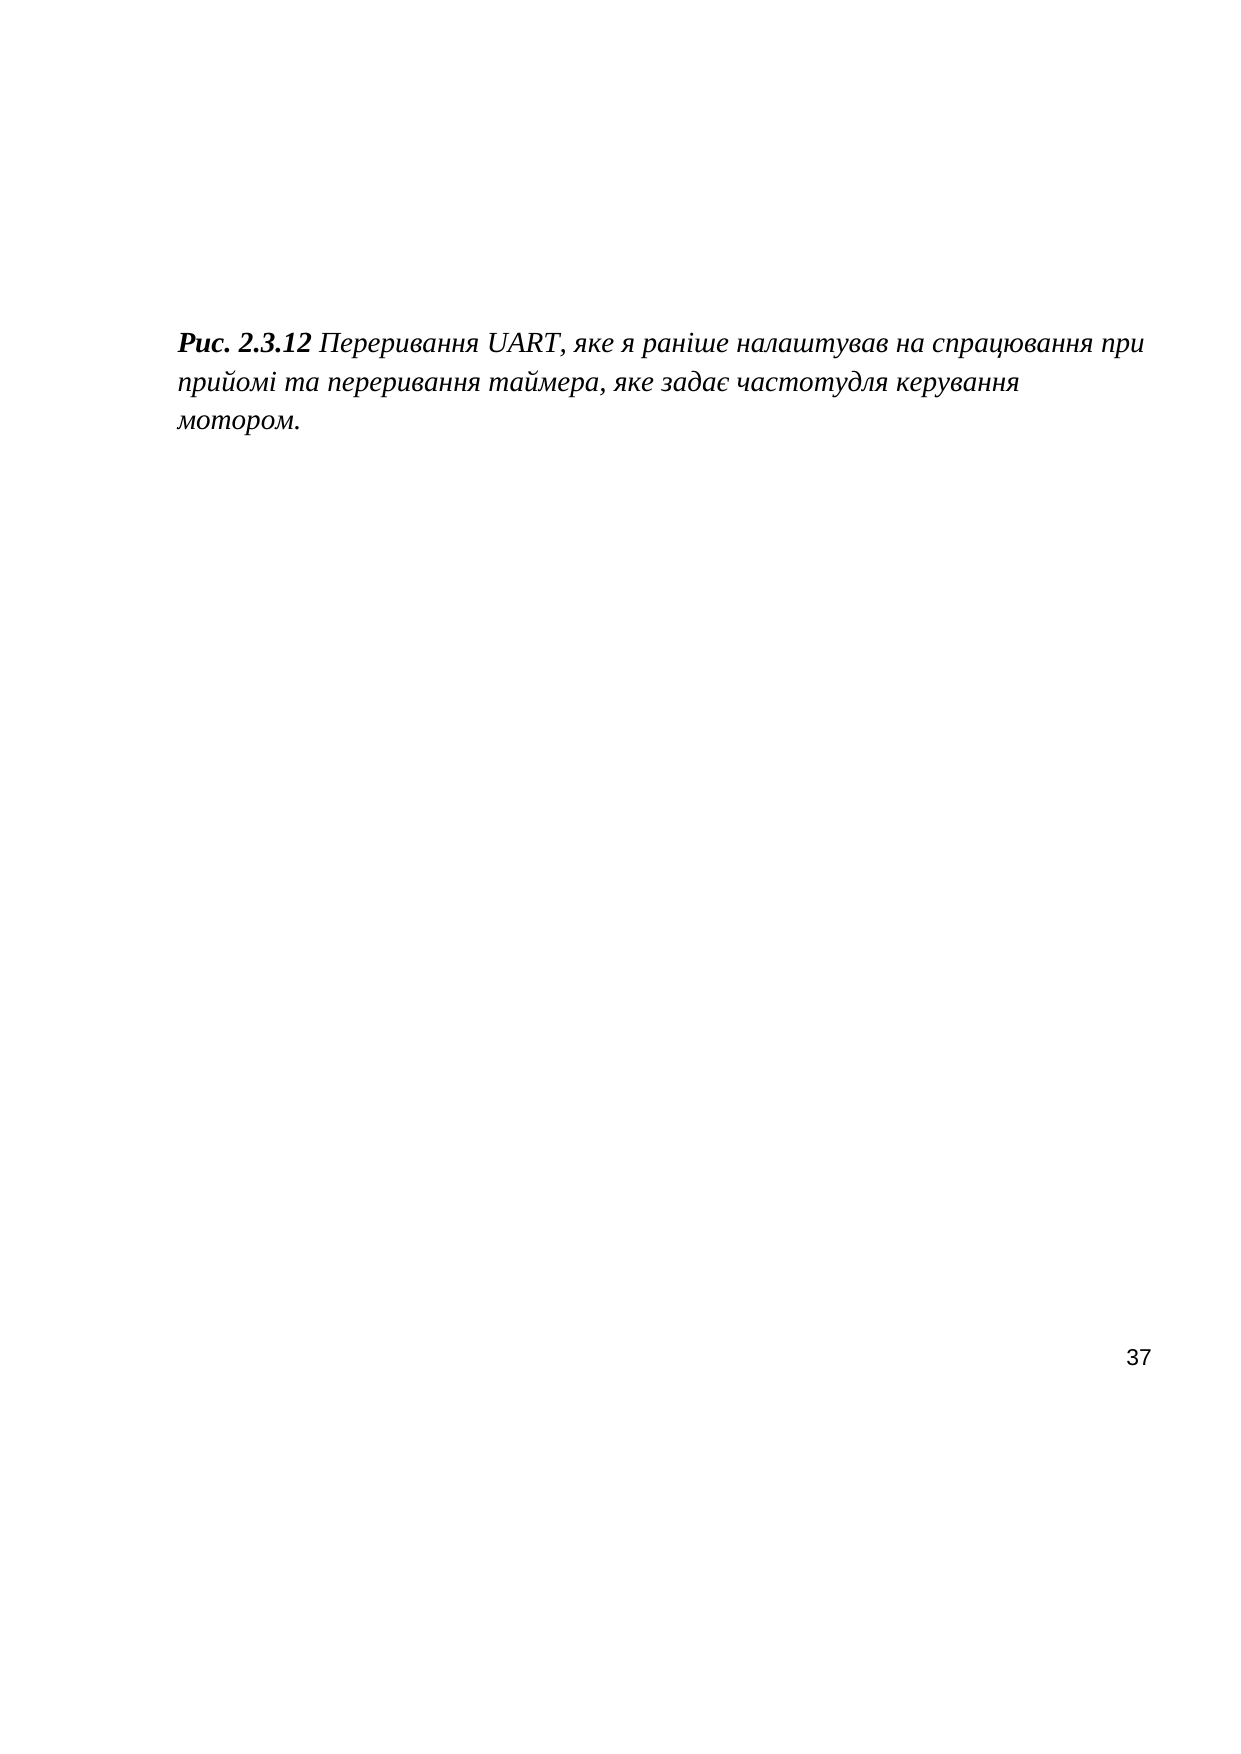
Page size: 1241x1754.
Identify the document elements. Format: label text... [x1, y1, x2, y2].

text Рис. 2.3.12 Переривання UART, яке я раніше налаштував на спрацювання при прийомі та переривання таймера, яке задає частотудля керування мотором. [177, 325, 1152, 436]
